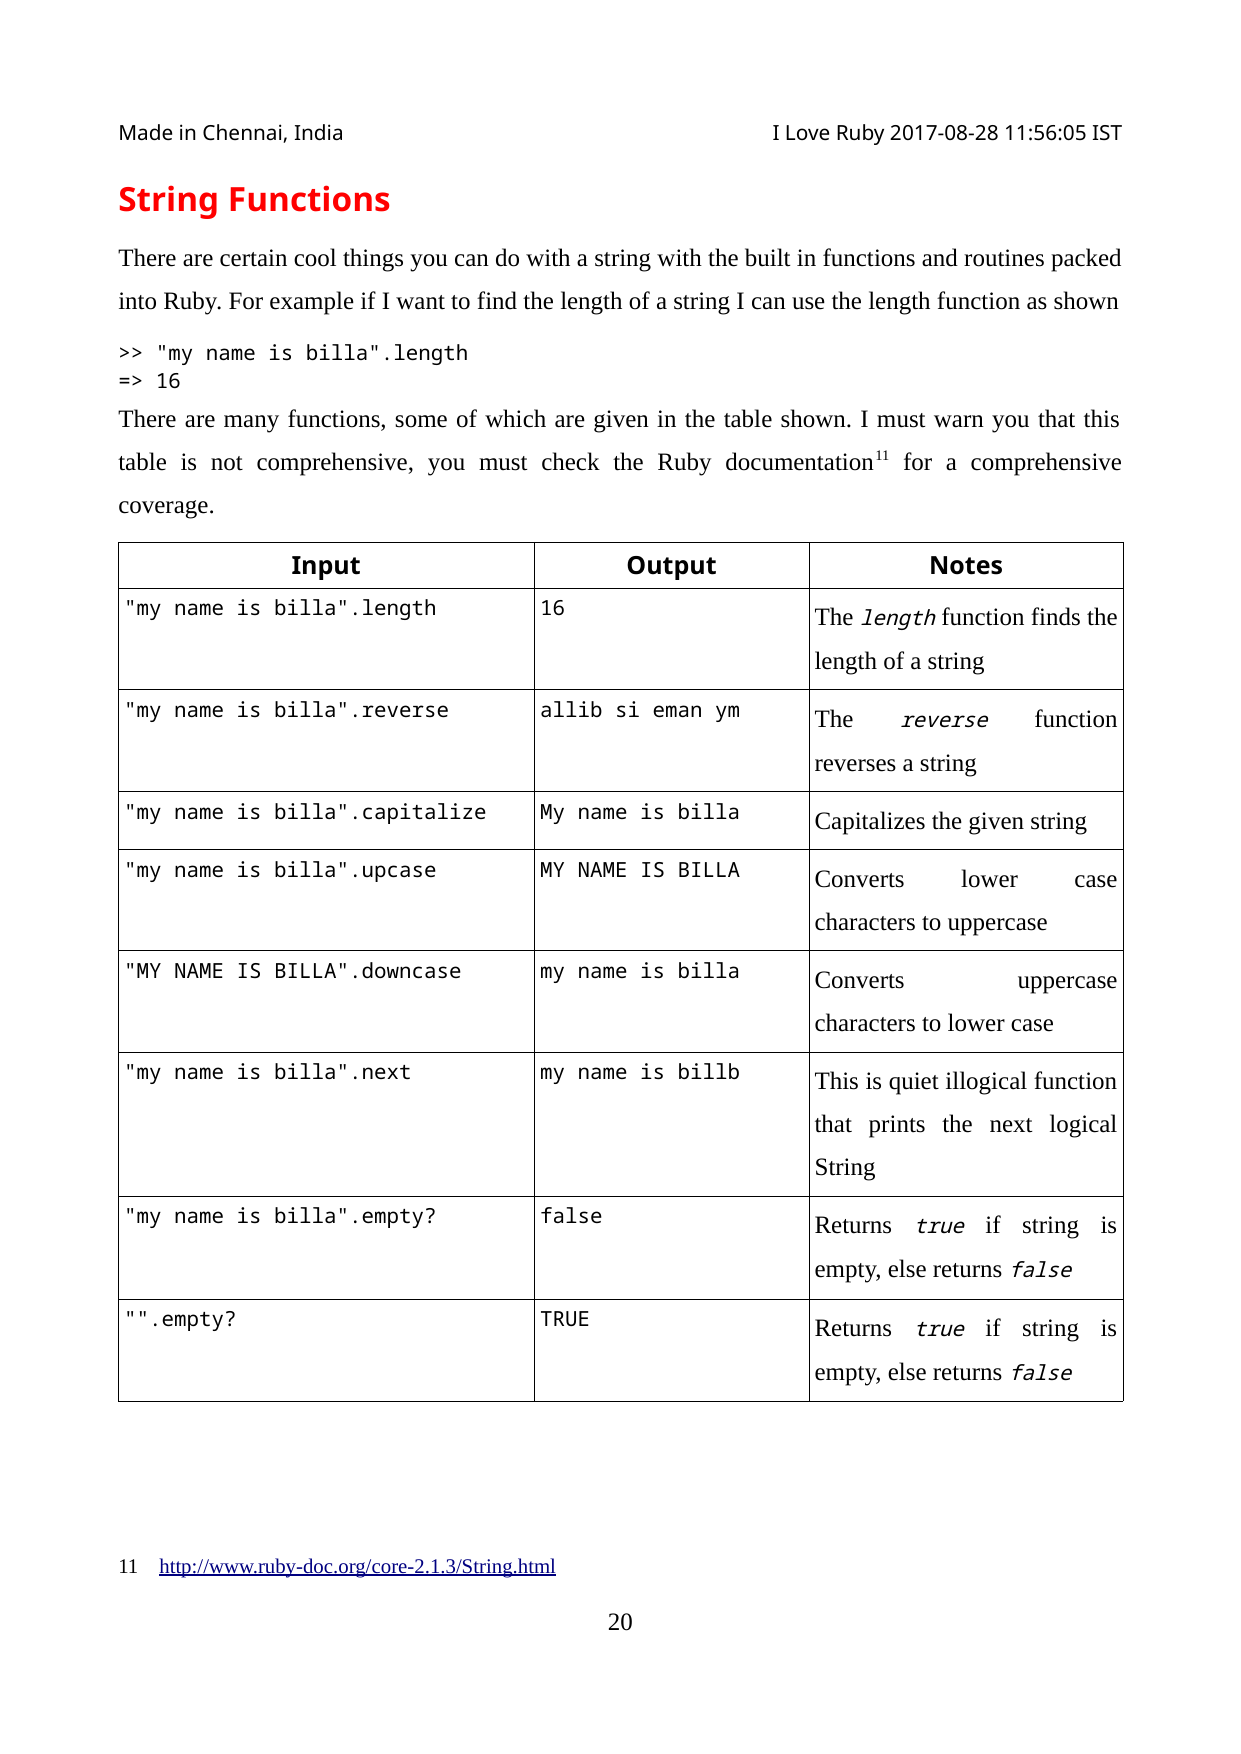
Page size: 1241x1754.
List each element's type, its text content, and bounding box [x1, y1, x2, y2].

table_cell "my name is billa".empty? [119, 1197, 534, 1298]
table_cell "my name is billa".next [119, 1053, 534, 1196]
text >> "my name is billa".length [118, 338, 1122, 366]
subtitle String Functions [118, 176, 1122, 221]
table_cell my name is billb [535, 1053, 809, 1196]
table_cell my name is billa [535, 951, 809, 1052]
table_cell "".empty? [119, 1300, 534, 1401]
table_cell Converts lower case characters to uppercase [810, 850, 1123, 950]
table_cell Returns true if string is empty, else returns false [810, 1300, 1123, 1401]
text => 16 [118, 366, 1122, 395]
text There are certain cool things you can do with a string with the built in functions and routines packed into Ruby. For example if I want to find the length of a string I can use the length function as shown [118, 243, 1122, 315]
table_header Notes [810, 543, 1123, 587]
table_cell "MY NAME IS BILLA".downcase [119, 951, 534, 1052]
table_cell 16 [535, 589, 809, 689]
table_cell "my name is billa".length [119, 589, 534, 689]
text There are many functions, some of which are given in the table shown. I must warn you that this table is not comprehensive, you must check the Ruby documentation for a comprehensive coverage. [118, 404, 1122, 519]
text http://www.ruby-doc.org/core-2.1.3/String.html [118, 1553, 1122, 1578]
table_cell The reverse function reverses a string [810, 690, 1123, 791]
table_header Input [119, 543, 534, 587]
table_cell My name is billa [535, 792, 809, 849]
table_cell MY NAME IS BILLA [535, 850, 809, 950]
table_cell "my name is billa".reverse [119, 690, 534, 791]
table_cell TRUE [535, 1300, 809, 1401]
table_cell false [535, 1197, 809, 1298]
table_cell Returns true if string is empty, else returns false [810, 1197, 1123, 1298]
table_cell "my name is billa".upcase [119, 850, 534, 950]
table_cell Capitalizes the given string [810, 792, 1123, 849]
table_cell Converts uppercase characters to lower case [810, 951, 1123, 1052]
table_cell "my name is billa".capitalize [119, 792, 534, 849]
table_header Output [535, 543, 809, 587]
table_cell The length function finds the length of a string [810, 589, 1123, 689]
table_cell This is quiet illogical function that prints the next logical String [810, 1053, 1123, 1196]
table_cell allib si eman ym [535, 690, 809, 791]
